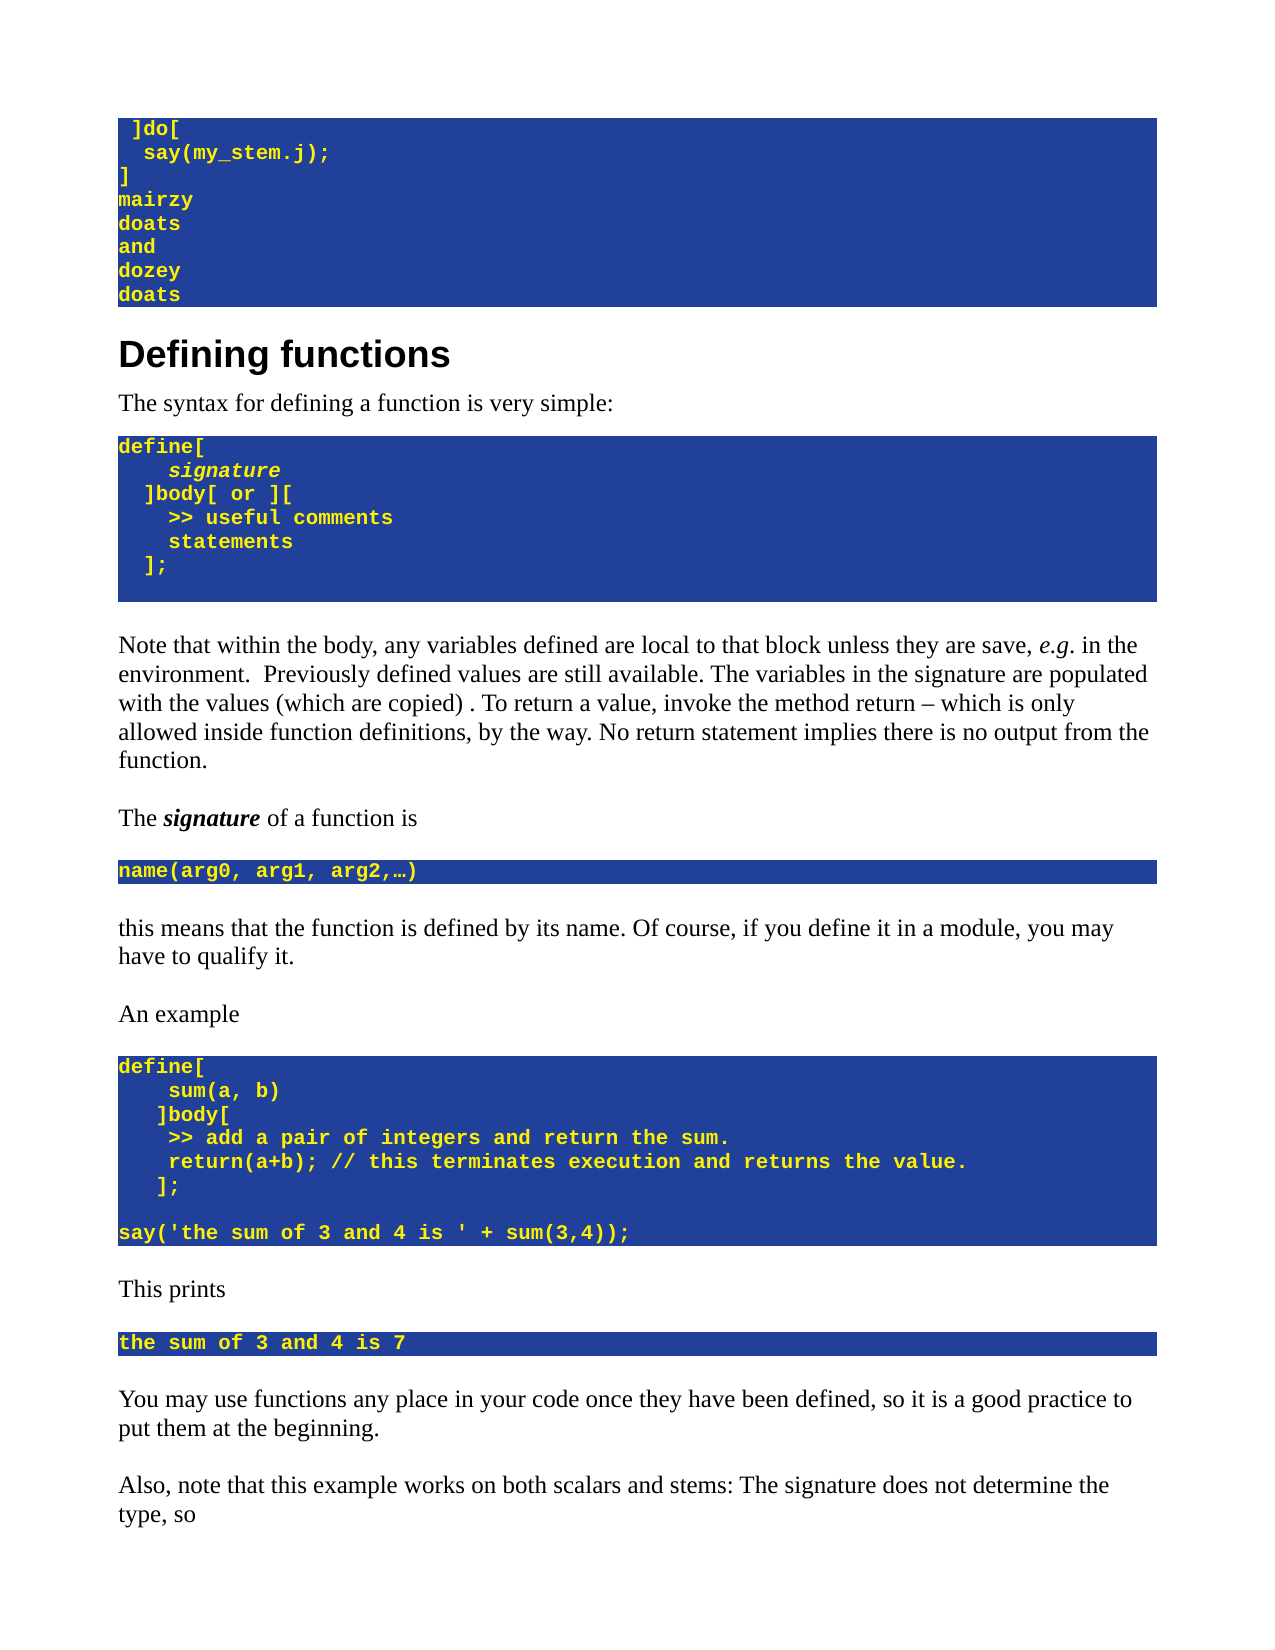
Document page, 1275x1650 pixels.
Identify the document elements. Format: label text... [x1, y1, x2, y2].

text this means that the function is defined by its name. Of course, if you define it in a module, you may have to qualify it. [118, 913, 1157, 970]
text >> add a pair of integers and return the sum. [118, 1127, 1157, 1151]
text and [118, 236, 1157, 260]
text sum(a, b) [118, 1080, 1157, 1104]
text Note that within the body, any variables defined are local to that block unless they are save, e.g. in the environment. Previously defined values are still available. The variables in the signature are populated with the values (which are copied) . To return a value, invoke the method return – which is only allowed inside function definitions, by the way. No return statement implies there is no output from the function. [118, 602, 1157, 774]
text ]; [118, 1175, 1157, 1198]
text mairzy [118, 189, 1157, 213]
text signature [118, 460, 1157, 483]
text The signature of a function is [118, 803, 1157, 832]
text name(arg0, arg1, arg2,…) [118, 860, 1157, 884]
text doats [118, 284, 1157, 307]
text ]; [118, 554, 1157, 578]
text Also, note that this example works on both scalars and stems: The signature does not determine the type, so [118, 1471, 1157, 1528]
text dozey [118, 260, 1157, 284]
text ]body[ [118, 1104, 1157, 1127]
text ]body[ or ][ [118, 483, 1157, 507]
text You may use functions any place in your code once they have been defined, so it is a good practice to put them at the beginning. [118, 1384, 1157, 1442]
text statements [118, 531, 1157, 554]
text define[ [118, 436, 1157, 460]
text say('the sum of 3 and 4 is ' + sum(3,4)); [118, 1222, 1157, 1246]
text doats [118, 213, 1157, 236]
text An example [118, 999, 1157, 1028]
text ]do[ [118, 118, 1157, 142]
text say(my_stem.j); [118, 142, 1157, 165]
text >> useful comments [118, 507, 1157, 531]
text return(a+b); // this terminates execution and returns the value. [118, 1151, 1157, 1175]
text ] [118, 165, 1157, 189]
text define[ [118, 1056, 1157, 1080]
text This prints [118, 1246, 1157, 1303]
text the sum of 3 and 4 is 7 [118, 1332, 1157, 1356]
subtitle Defining functions [118, 332, 1157, 376]
text The syntax for defining a function is very simple: [118, 388, 1157, 417]
